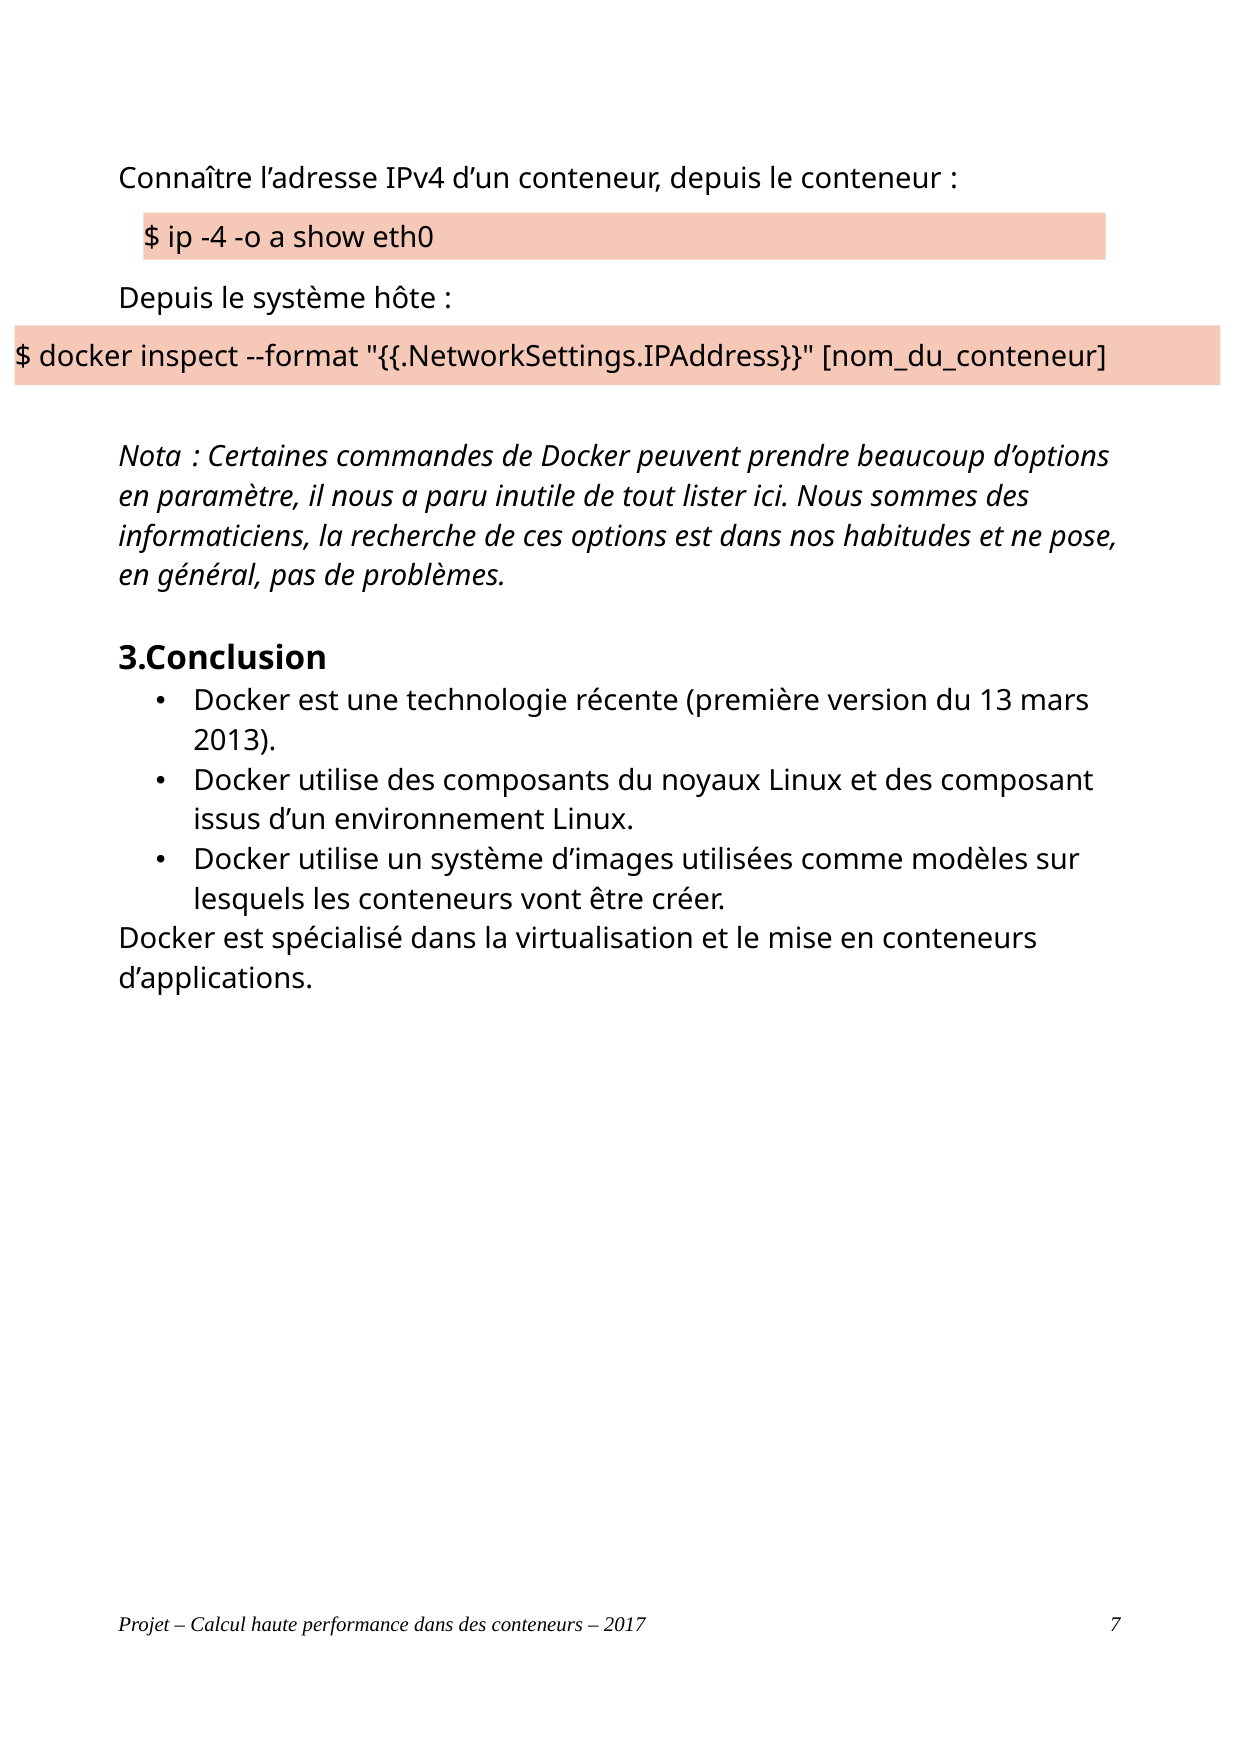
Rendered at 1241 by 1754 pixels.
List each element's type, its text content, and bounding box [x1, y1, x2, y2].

list Docker est une technologie récente (première version du 13 mars 2013). [156, 679, 1122, 759]
text Depuis le système hôte : [118, 277, 1122, 317]
text 3.Conclusion [118, 634, 1122, 679]
text Nota : Certaines commandes de Docker peuvent prendre beaucoup d’options en paramètre, il nous a paru inutile de tout lister ici. Nous sommes des informaticiens, la recherche de ces options est dans nos habitudes et ne pose, en général, pas de problèmes. [118, 436, 1122, 594]
list Docker utilise un système d’images utilisées comme modèles sur lesquels les conteneurs vont être créer. [156, 838, 1122, 918]
text Docker est spécialisé dans la virtualisation et le mise en conteneurs d’applications. [118, 918, 1122, 1235]
list Docker utilise des composants du noyaux Linux et des composant issus d’un environnement Linux. [156, 759, 1122, 838]
text Connaître l’adresse IPv4 d’un conteneur, depuis le conteneur : [118, 158, 1122, 197]
